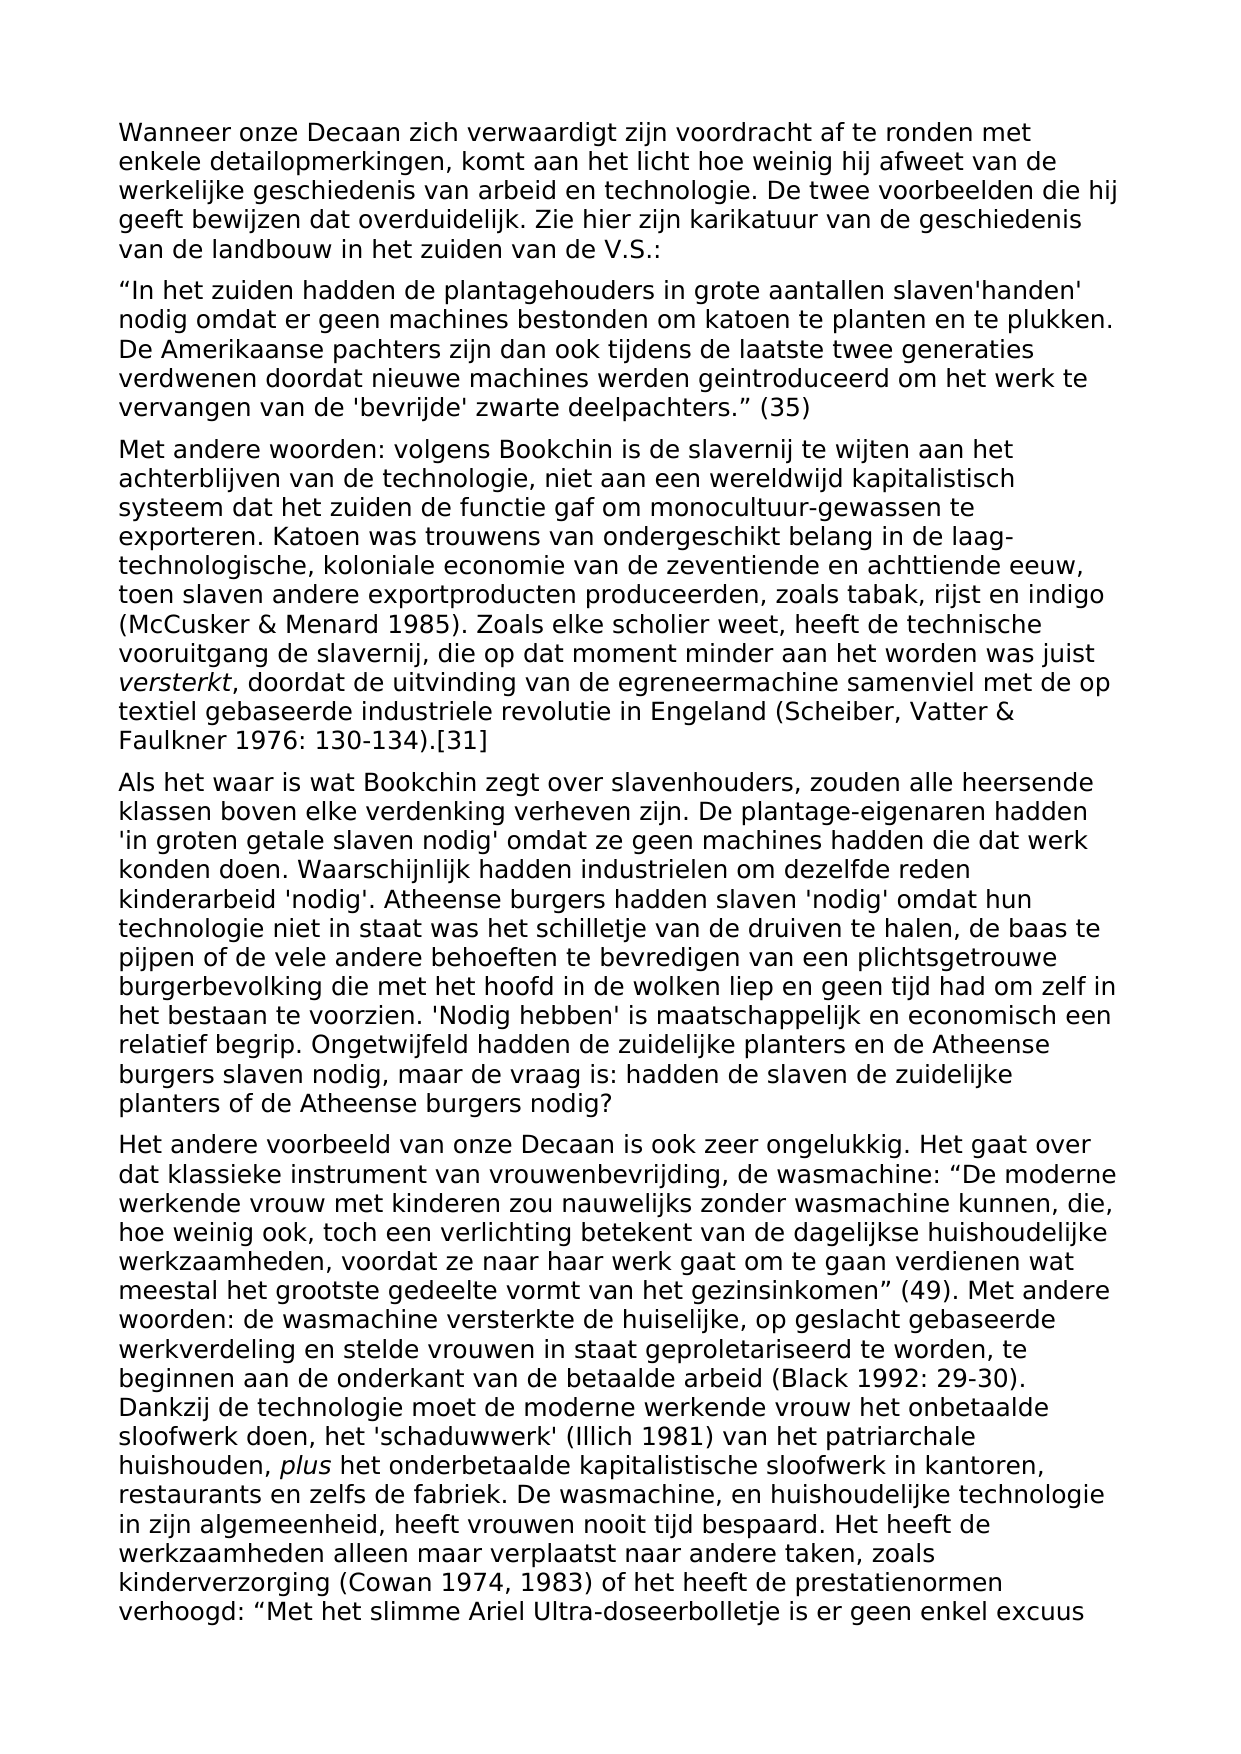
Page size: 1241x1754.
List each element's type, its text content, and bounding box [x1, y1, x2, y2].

text “In het zuiden hadden de plantagehouders in grote aantallen slaven'handen' nodig omdat er geen machines bestonden om katoen te planten en te plukken. De Amerikaanse pachters zijn dan ook tijdens de laatste twee generaties verdwenen doordat nieuwe machines werden geintroduceerd om het werk te vervangen van de 'bevrijde' zwarte deelpachters.” (35) [118, 276, 1122, 422]
text Wanneer onze Decaan zich verwaardigt zijn voordracht af te ronden met enkele detailopmerkingen, komt aan het licht hoe weinig hij afweet van de werkelijke geschiedenis van arbeid en technologie. De twee voorbeelden die hij geeft bewijzen dat overduidelijk. Zie hier zijn karikatuur van de geschiedenis van de landbouw in het zuiden van de V.S.: [118, 118, 1122, 264]
text Het andere voorbeeld van onze Decaan is ook zeer ongelukkig. Het gaat over dat klassieke instrument van vrouwenbevrijding, de wasmachine: “De moderne werkende vrouw met kinderen zou nauwelijks zonder wasmachine kunnen, die, hoe weinig ook, toch een verlichting betekent van de dagelijkse huishoudelijke werkzaamheden, voordat ze naar haar werk gaat om te gaan verdienen wat meestal het grootste gedeelte vormt van het gezinsinkomen” (49). Met andere woorden: de wasmachine versterkte de huiselijke, op geslacht gebaseerde werkverdeling en stelde vrouwen in staat geproletariseerd te worden, te beginnen aan de onderkant van de betaalde arbeid (Black 1992: 29-30). Dankzij de technologie moet de moderne werkende vrouw het onbetaalde sloofwerk doen, het 'schaduwwerk' (Illich 1981) van het patriarchale huishouden, plus het onderbetaalde kapitalistische sloofwerk in kantoren, restaurants en zelfs de fabriek. De wasmachine, en huishoudelijke technologie in zijn algemeenheid, heeft vrouwen nooit tijd bespaard. Het heeft de werkzaamheden alleen maar verplaatst naar andere taken, zoals kinderverzorging (Cowan 1974, 1983) of het heeft de prestatienormen verhoogd: “Met het slimme Ariel Ultra-doseerbolletje is er geen enkel excuus [118, 1131, 1122, 1626]
text Als het waar is wat Bookchin zegt over slavenhouders, zouden alle heersende klassen boven elke verdenking verheven zijn. De plantage-eigenaren hadden 'in groten getale slaven nodig' omdat ze geen machines hadden die dat werk konden doen. Waarschijnlijk hadden industrielen om dezelfde reden kinderarbeid 'nodig'. Atheense burgers hadden slaven 'nodig' omdat hun technologie niet in staat was het schilletje van de druiven te halen, de baas te pijpen of de vele andere behoeften te bevredigen van een plichtsgetrouwe burgerbevolking die met het hoofd in de wolken liep en geen tijd had om zelf in het bestaan te voorzien. 'Nodig hebben' is maatschappelijk en economisch een relatief begrip. Ongetwijfeld hadden de zuidelijke planters en de Atheense burgers slaven nodig, maar de vraag is: hadden de slaven de zuidelijke planters of de Atheense burgers nodig? [118, 768, 1122, 1118]
text Met andere woorden: volgens Bookchin is de slavernij te wijten aan het achterblijven van de technologie, niet aan een wereldwijd kapitalistisch systeem dat het zuiden de functie gaf om monocultuur-gewassen te exporteren. Katoen was trouwens van ondergeschikt belang in de laag-technologische, koloniale economie van de zeventiende en achttiende eeuw, toen slaven andere exportproducten produceerden, zoals tabak, rijst en indigo (McCusker & Menard 1985). Zoals elke scholier weet, heeft de technische vooruitgang de slavernij, die op dat moment minder aan het worden was juist versterkt, doordat de uitvinding van de egreneermachine samenviel met de op textiel gebaseerde industriele revolutie in Engeland (Scheiber, Vatter & Faulkner 1976: 130-134).[31] [118, 435, 1122, 756]
